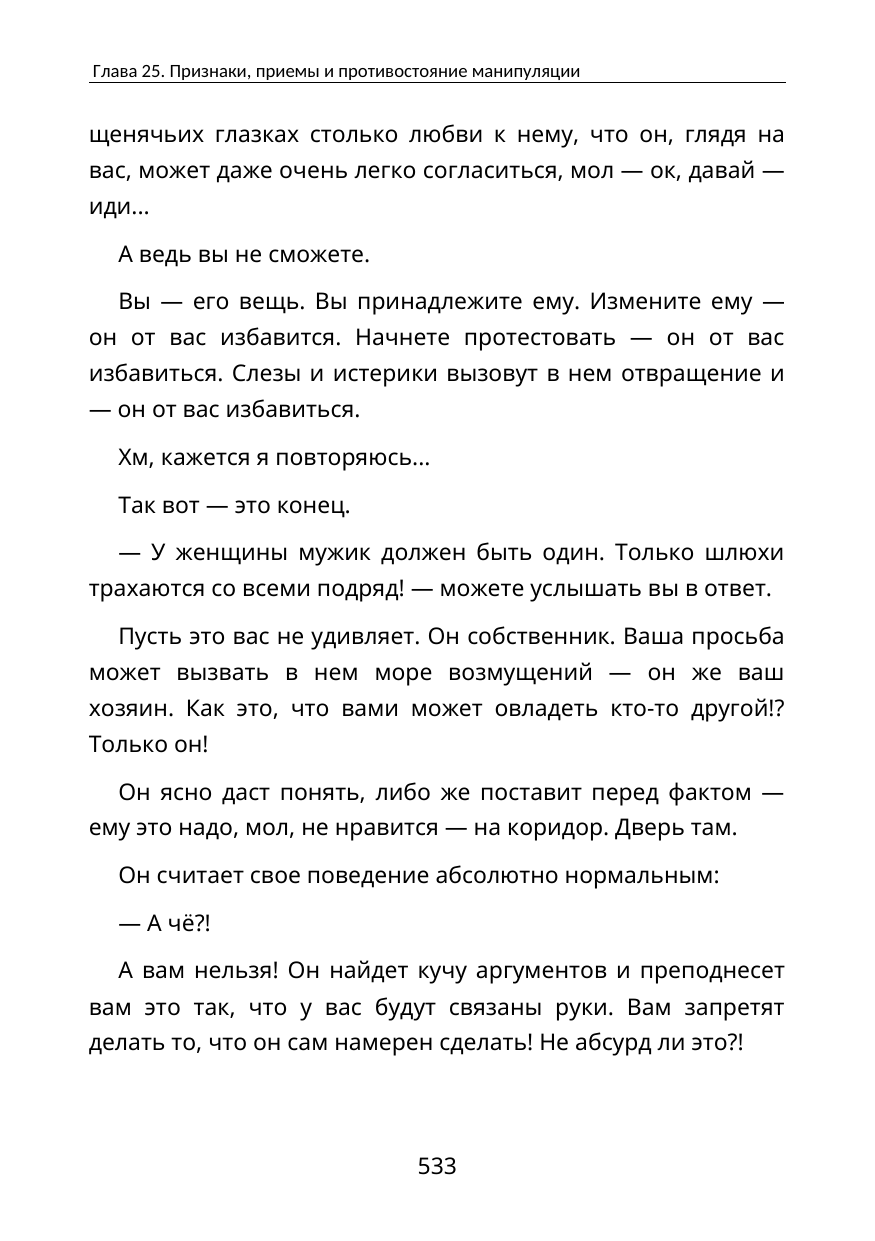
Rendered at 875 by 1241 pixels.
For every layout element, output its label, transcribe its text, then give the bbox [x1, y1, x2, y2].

text щенячьих глазках столько любви к нему, что он, глядя на вас, может даже очень легко согласиться, мол — ок, давай — иди... [88, 118, 786, 221]
text А вам нельзя! Он найдет кучу аргументов и преподнесет вам это так, что у вас будут связаны руки. Вам запретят делать то, что он сам намерен сделать! Не абсурд ли это?! [88, 954, 786, 1058]
text — У женщины мужик должен быть один. Только шлюхи трахаются со всеми подряд! — можете услышать вы в ответ. [88, 536, 786, 603]
text Хм, кажется я повторяюсь... [88, 441, 786, 472]
text Он ясно даст понять, либо же поставит перед фактом — ему это надо, мол, не нравится — на коридор. Дверь там. [88, 775, 786, 843]
text — А чё?! [88, 907, 786, 938]
text А ведь вы не сможете. [88, 238, 786, 269]
text Он считает свое поведение абсолютно нормальным: [88, 859, 786, 890]
text Вы — его вещь. Вы принадлежите ему. Измените ему — он от вас избавится. Начнете протестовать — он от вас избавиться. Слезы и истерики вызовут в нем отвращение и — он от вас избавиться. [88, 285, 786, 424]
text Так вот — это конец. [88, 488, 786, 520]
text Пусть это вас не удивляет. Он собственник. Ваша просьба может вызвать в нем море возмущений — он же ваш хозяин. Как это, что вами может овладеть кто-то другой!? Только он! [88, 620, 786, 759]
